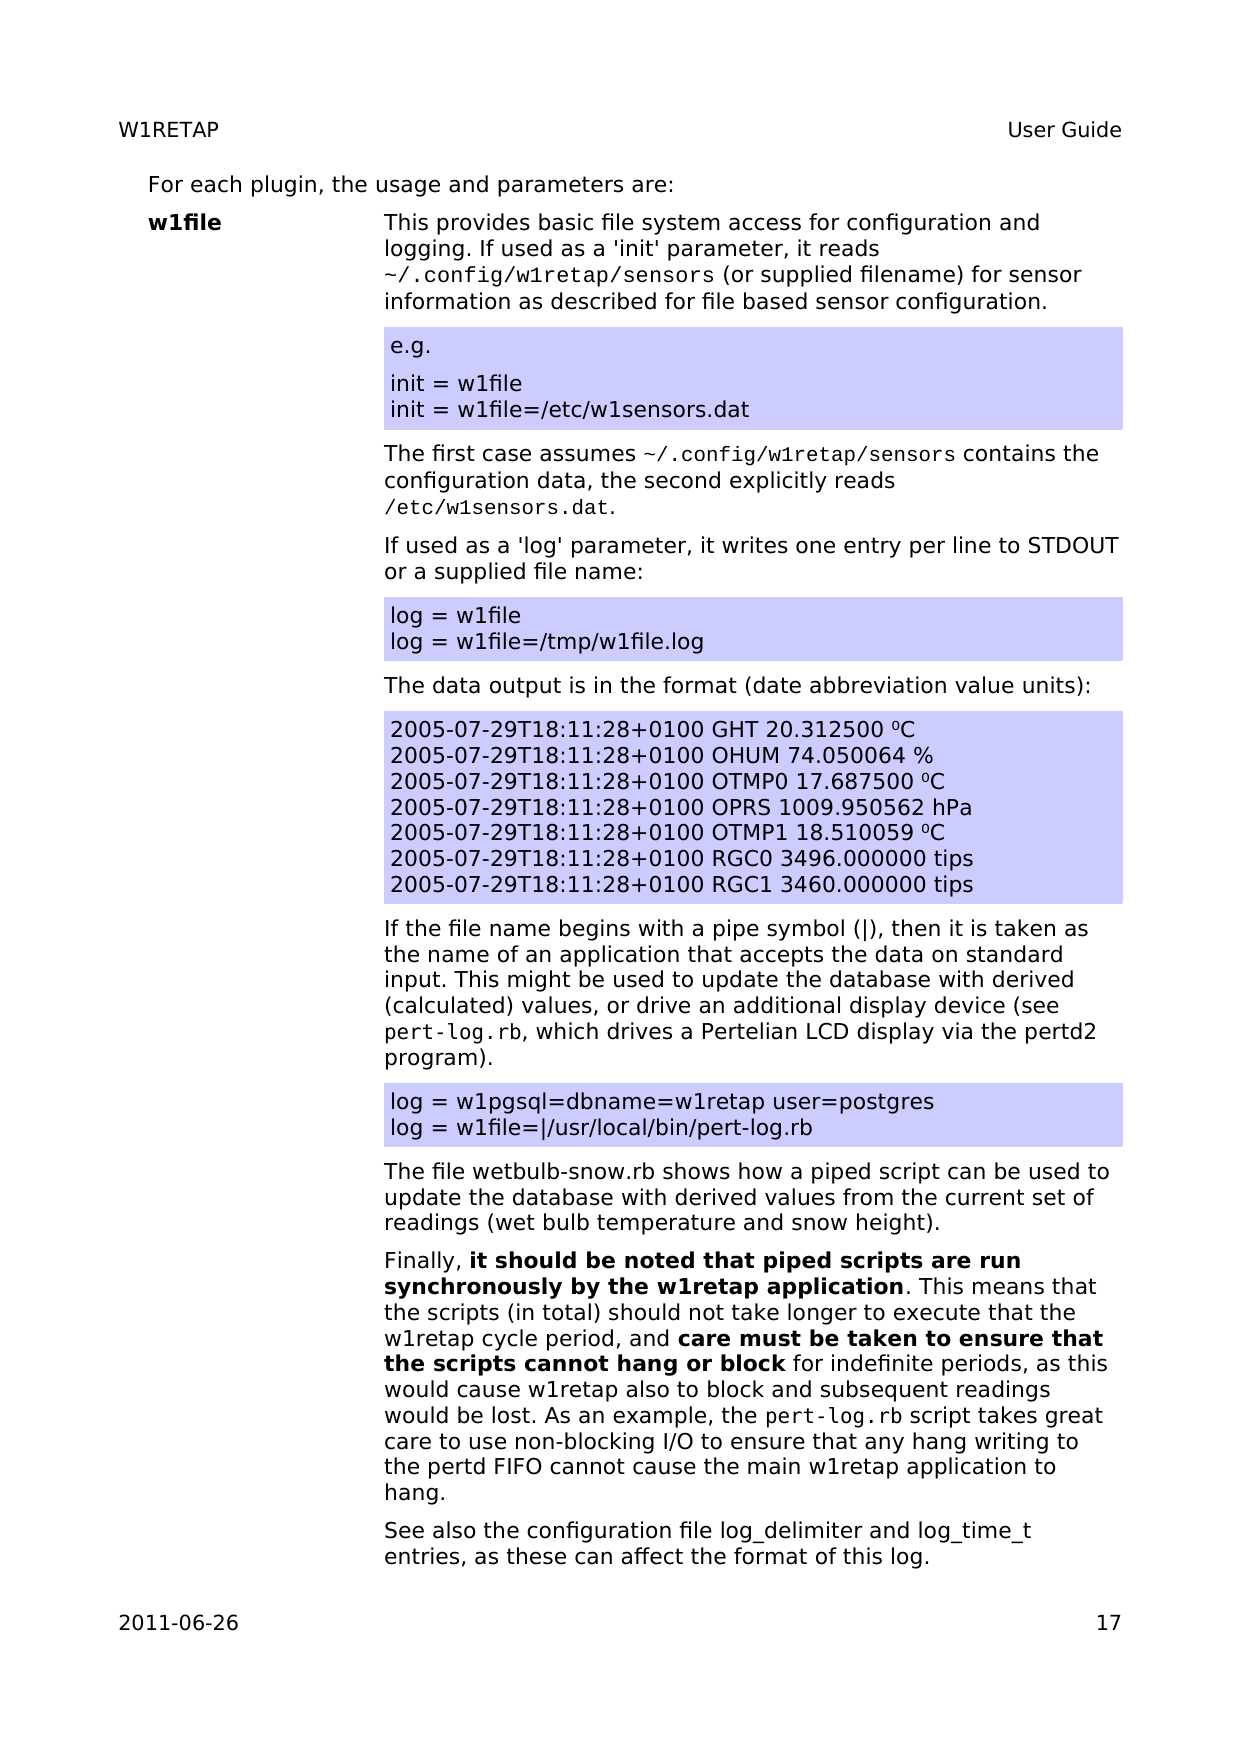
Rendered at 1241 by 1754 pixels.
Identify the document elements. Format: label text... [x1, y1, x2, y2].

text log = w1file log = w1file=/tmp/w1file.log [385, 598, 1122, 660]
list See also the configuration file log_delimiter and log_time_t entries, as these can affect the format of this log. [148, 1518, 1122, 1570]
text log = w1pgsql=dbname=w1retap user=postgres log = w1file=|/usr/local/bin/pert-log.rb [385, 1084, 1122, 1146]
list Finally, it should be noted that piped scripts are run synchronously by the w1retap application. This means that the scripts (in total) should not take longer to execute that the w1retap cycle period, and care must be taken to ensure that the scripts cannot hang or block for indefinite periods, as this would cause w1retap also to block and subsequent readings would be lost. As an example, the pert-log.rb script takes great care to use non-blocking I/O to ensure that any hang writing to the pertd FIFO cannot cause the main w1retap application to hang. [148, 1248, 1122, 1506]
list The first case assumes ~/.config/w1retap/sensors contains the configuration data, the second explicitly reads /etc/w1sensors.dat. [148, 441, 1122, 520]
list If used as a 'log' parameter, it writes one entry per line to STDOUT or a supplied file name: [148, 533, 1122, 584]
list The file wetbulb-snow.rb shows how a piped script can be used to update the database with derived values from the current set of readings (wet bulb temperature and snow height). [148, 1159, 1122, 1236]
list If the file name begins with a pipe symbol (|), then it is taken as the name of an application that accepts the data on standard input. This might be used to update the database with derived (calculated) values, or drive an additional display device (see pert-log.rb, which drives a Pertelian LCD display via the pertd2 program). [148, 916, 1122, 1070]
text e.g. [385, 328, 1122, 359]
list The data output is in the format (date abbreviation value units): [148, 673, 1122, 699]
text init = w1file init = w1file=/etc/w1sensors.dat [385, 365, 1122, 429]
list w1file This provides basic file system access for configuration and logging. If used as a 'init' parameter, it reads ~/.config/w1retap/sensors (or supplied filename) for sensor information as described for file based sensor configuration. [148, 210, 1122, 314]
text For each plugin, the usage and parameters are: [148, 172, 1122, 198]
text 2005-07-29T18:11:28+0100 GHT 20.312500 ⁰C 2005-07-29T18:11:28+0100 OHUM 74.050064 % 2005-07-29T18:11:28+0100 OTMP0 17.687500 ⁰C 2005-07-29T18:11:28+0100 OPRS 1009.950562 hPa 2005-07-29T18:11:28+0100 OTMP1 18.510059 ⁰C 2005-07-29T18:11:28+0100 RGC0 3496.000000 tips 2005-07-29T18:11:28+0100 RGC1 3460.000000 tips [385, 712, 1122, 903]
